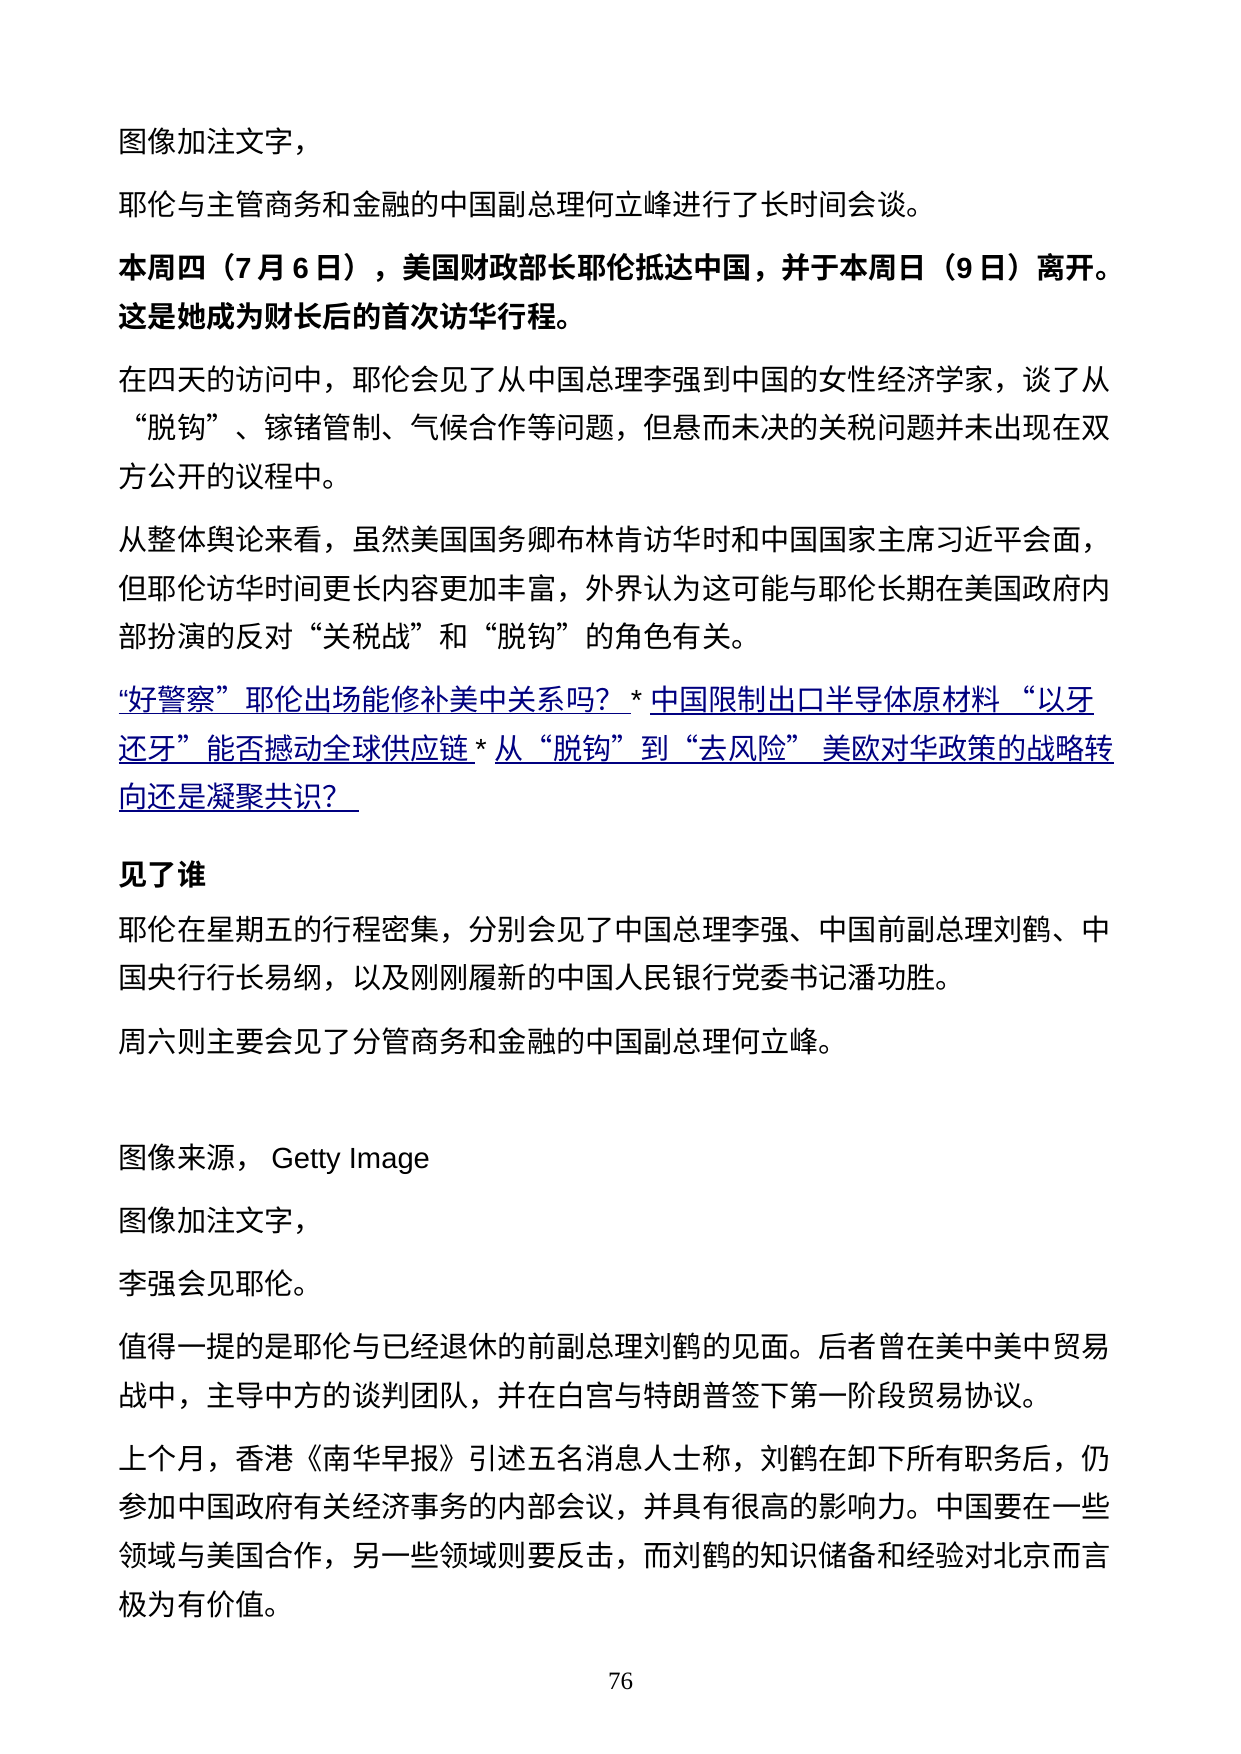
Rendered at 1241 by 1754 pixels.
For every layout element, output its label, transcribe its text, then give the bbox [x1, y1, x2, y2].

text “好警察”耶伦出场能修补美中关系吗？ * 中国限制出口半导体原材料 “以牙还牙”能否撼动全球供应链 * 从“脱钩”到“去风险” 美欧对华政策的战略转向还是凝聚共识？ [118, 677, 1122, 816]
subtitle 见了谁 [118, 852, 1122, 894]
text 值得一提的是耶伦与已经退休的前副总理刘鹤的见面。后者曾在美中美中贸易战中，主导中方的谈判团队，并在白宫与特朗普签下第一阶段贸易协议。 [118, 1324, 1122, 1414]
text 图像加注文字， [118, 118, 1122, 161]
text 上个月，香港《南华早报》引述五名消息人士称，刘鹤在卸下所有职务后，仍参加中国政府有关经济事务的内部会议，并具有很高的影响力。中国要在一些领域与美国合作，另一些领域则要反击，而刘鹤的知识储备和经验对北京而言极为有价值。 [118, 1435, 1122, 1623]
text 耶伦在星期五的行程密集，分别会见了中国总理李强、中国前副总理刘鹤、中国央行行长易纲，以及刚刚履新的中国人民银行党委书记潘功胜。 [118, 906, 1122, 997]
text 从整体舆论来看，虽然美国国务卿布林肯访华时和中国国家主席习近平会面，但耶伦访华时间更长内容更加丰富，外界认为这可能与耶伦长期在美国政府内部扮演的反对“关税战”和“脱钩”的角色有关。 [118, 517, 1122, 656]
text 周六则主要会见了分管商务和金融的中国副总理何立峰。 [118, 1018, 1122, 1060]
text 李强会见耶伦。 [118, 1261, 1122, 1303]
text 图像加注文字， [118, 1197, 1122, 1240]
text 本周四（7月6日），美国财政部长耶伦抵达中国，并于本周日（9日）离开。这是她成为财长后的首次访华行程。 [118, 245, 1122, 336]
text 耶伦与主管商务和金融的中国副总理何立峰进行了长时间会谈。 [118, 182, 1122, 224]
text 在四天的访问中，耶伦会见了从中国总理李强到中国的女性经济学家，谈了从“脱钩”、镓锗管制、气候合作等问题，但悬而未决的关税问题并未出现在双方公开的议程中。 [118, 356, 1122, 496]
text 图像来源， Getty Image [118, 1134, 1122, 1177]
